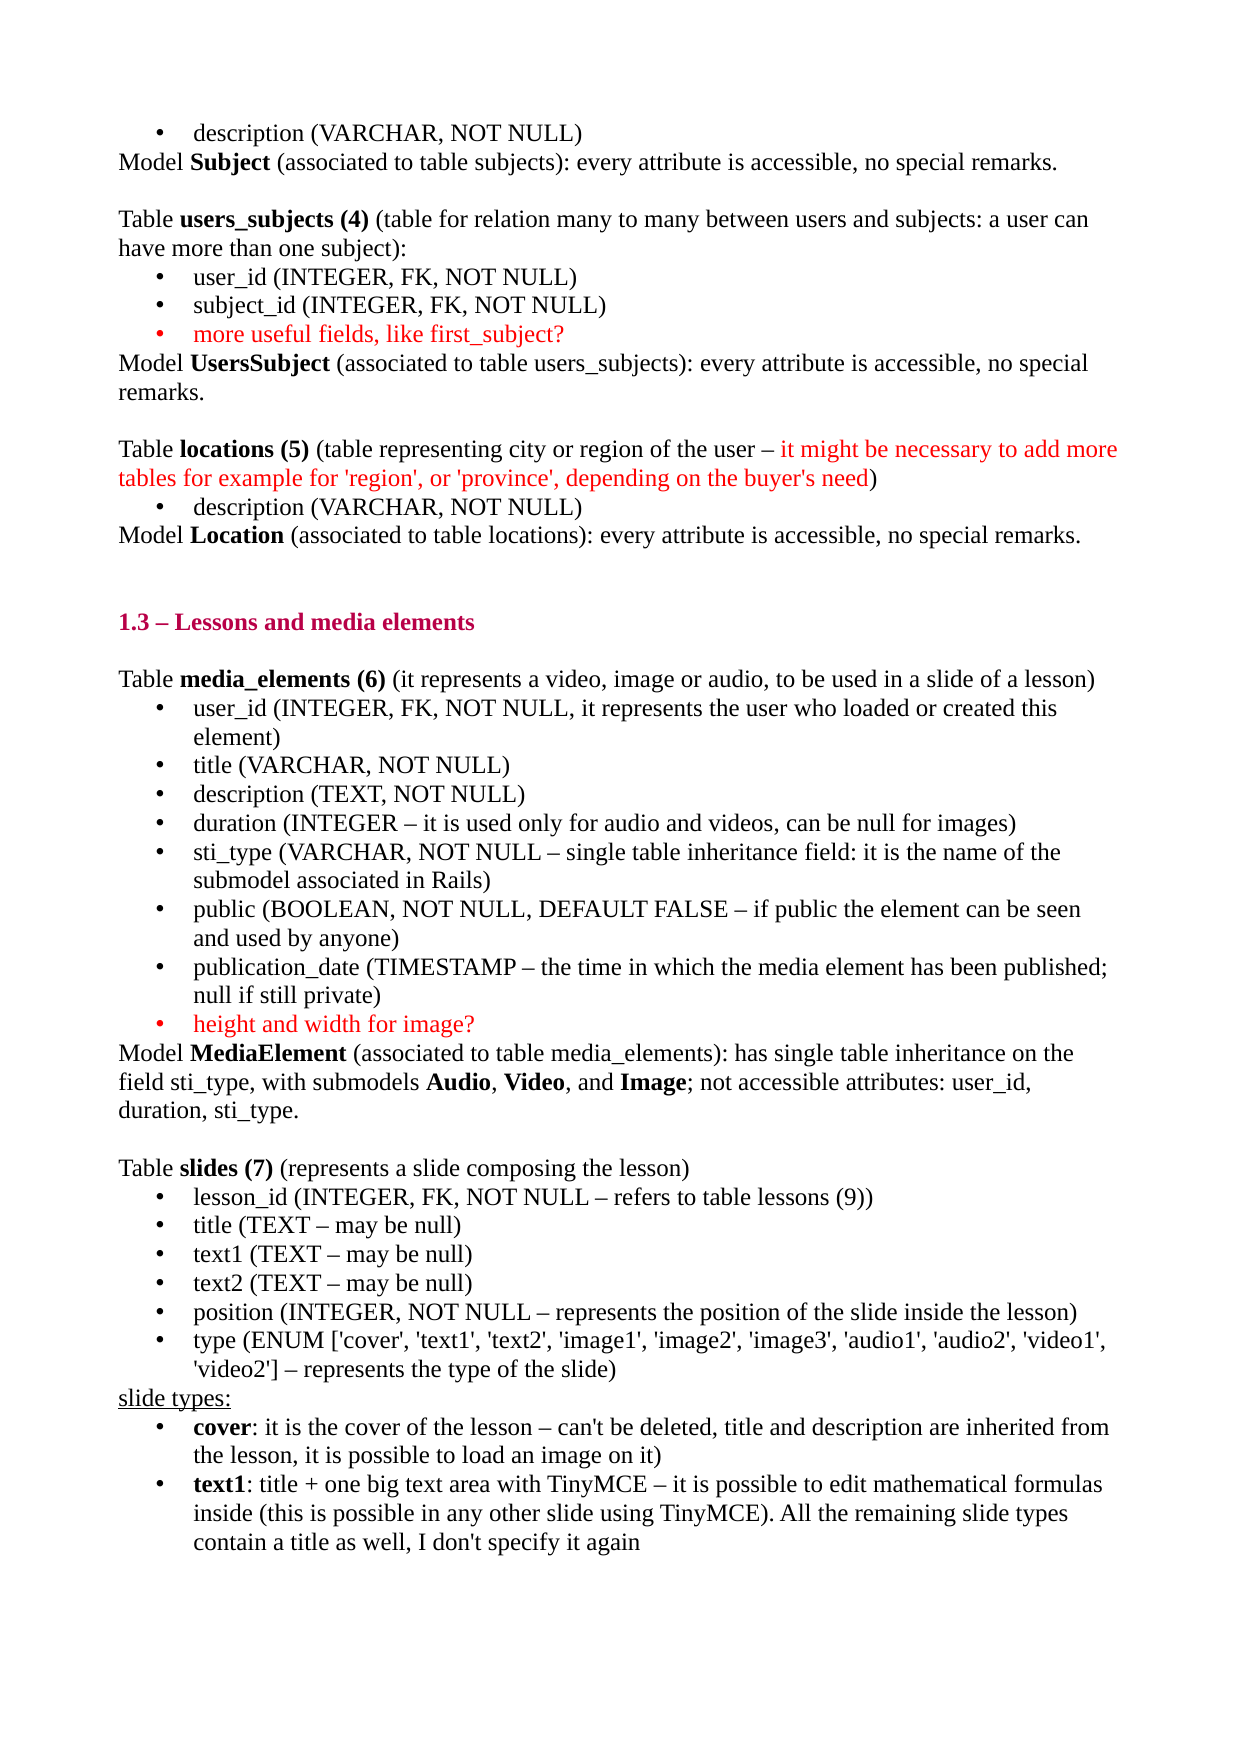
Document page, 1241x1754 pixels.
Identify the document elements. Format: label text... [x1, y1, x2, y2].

list text2 (TEXT – may be null) [156, 1268, 1122, 1297]
text Model Subject (associated to table subjects): every attribute is accessible, no special remarks. [118, 147, 1122, 176]
list user_id (INTEGER, FK, NOT NULL) [156, 262, 1122, 291]
list lesson_id (INTEGER, FK, NOT NULL – refers to table lessons (9)) [156, 1182, 1122, 1211]
list description (VARCHAR, NOT NULL) [156, 492, 1122, 521]
text 1.3 – Lessons and media elements [118, 607, 1122, 636]
list cover: it is the cover of the lesson – can't be deleted, title and description are inherited from the lesson, it is possible to load an image on it) [156, 1412, 1122, 1469]
list public (BOOLEAN, NOT NULL, DEFAULT FALSE – if public the element can be seen and used by anyone) [156, 894, 1122, 952]
list user_id (INTEGER, FK, NOT NULL, it represents the user who loaded or created this element) [156, 693, 1122, 751]
list type (ENUM ['cover', 'text1', 'text2', 'image1', 'image2', 'image3', 'audio1', 'audio2', 'video1', 'video2'] – represents the type of the slide) [156, 1326, 1122, 1383]
list duration (INTEGER – it is used only for audio and videos, can be null for images) [156, 808, 1122, 837]
list publication_date (TIMESTAMP – the time in which the media element has been published; null if still private) [156, 952, 1122, 1009]
list more useful fields, like first_subject? [156, 319, 1122, 348]
text Table slides (7) (represents a slide composing the lesson) [118, 1153, 1122, 1182]
text slide types: [118, 1383, 1122, 1412]
list text1 (TEXT – may be null) [156, 1239, 1122, 1268]
text Table users_subjects (4) (table for relation many to many between users and subjects: a user can have more than one subject): [118, 204, 1122, 262]
text Model Location (associated to table locations): every attribute is accessible, no special remarks. [118, 521, 1122, 549]
list title (TEXT – may be null) [156, 1211, 1122, 1239]
list height and width for image? [156, 1009, 1122, 1038]
list description (TEXT, NOT NULL) [156, 779, 1122, 808]
list position (INTEGER, NOT NULL – represents the position of the slide inside the lesson) [156, 1297, 1122, 1326]
list title (VARCHAR, NOT NULL) [156, 751, 1122, 779]
list text1: title + one big text area with TinyMCE – it is possible to edit mathematical formulas inside (this is possible in any other slide using TinyMCE). All the remaining slide types contain a title as well, I don't specify it again [156, 1469, 1122, 1556]
text Model UsersSubject (associated to table users_subjects): every attribute is accessible, no special remarks. [118, 348, 1122, 406]
text Table locations (5) (table representing city or region of the user – it might be necessary to add more tables for example for 'region', or 'province', depending on the buyer's need) [118, 434, 1122, 492]
text Model MediaElement (associated to table media_elements): has single table inheritance on the field sti_type, with submodels Audio, Video, and Image; not accessible attributes: user_id, duration, sti_type. [118, 1038, 1122, 1124]
list sti_type (VARCHAR, NOT NULL – single table inheritance field: it is the name of the submodel associated in Rails) [156, 837, 1122, 894]
list description (VARCHAR, NOT NULL) [156, 118, 1122, 147]
list subject_id (INTEGER, FK, NOT NULL) [156, 291, 1122, 319]
text Table media_elements (6) (it represents a video, image or audio, to be used in a slide of a lesson) [118, 664, 1122, 693]
